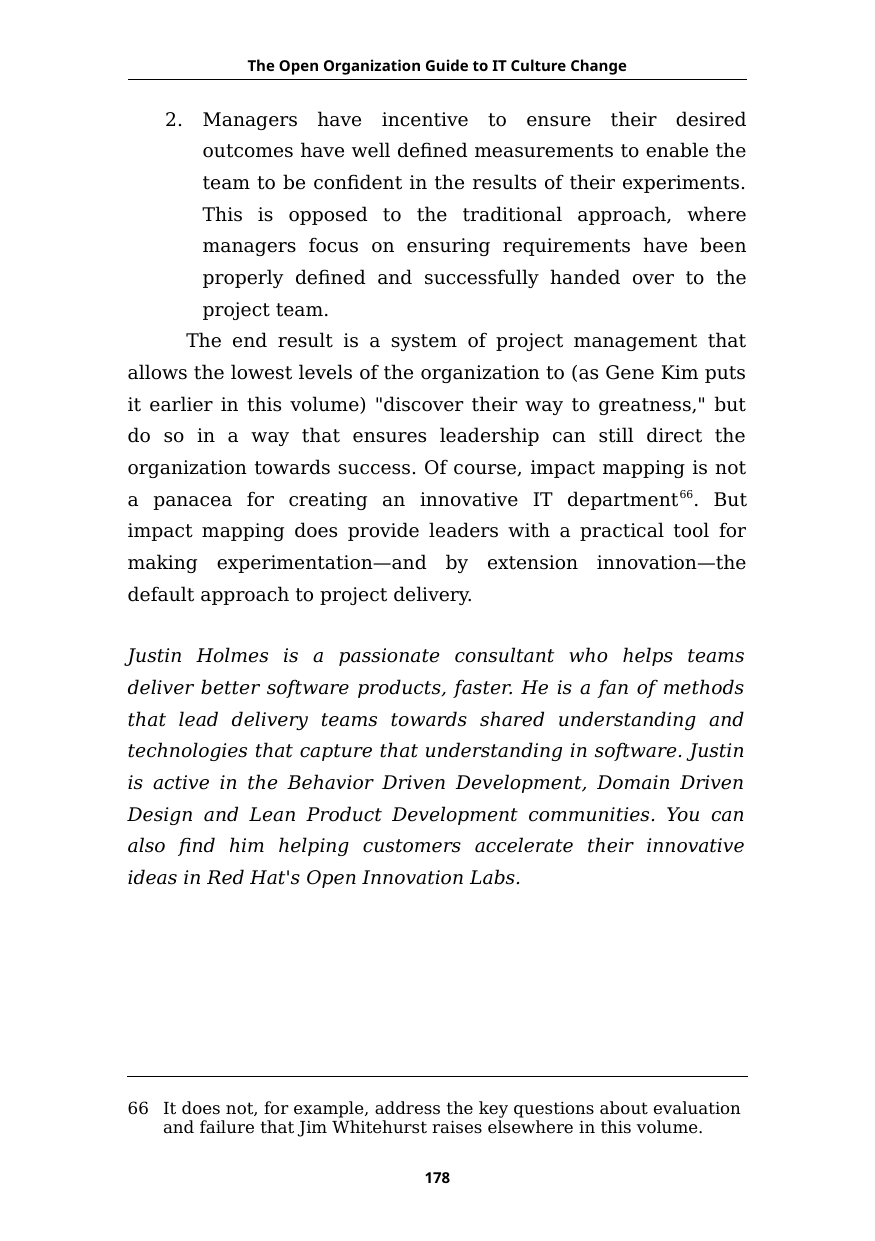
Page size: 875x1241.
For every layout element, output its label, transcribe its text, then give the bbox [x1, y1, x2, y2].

text The end result is a system of project management that allows the lowest levels of the organization to (as Gene Kim puts it earlier in this volume) "discover their way to greatness," but do so in a way that ensures leadership can still direct the organization towards success. Of course, impact mapping is not a panacea for creating an innovative IT department. But impact mapping does provide leaders with a practical tool for making experimentation—and by extension innovation—the default approach to project delivery. [127, 330, 747, 606]
text It does not, for example, address the key questions about evaluation and failure that Jim Whitehurst raises elsewhere in this volume. [127, 1099, 747, 1138]
list Managers have incentive to ensure their desired outcomes have well defined measurements to enable the team to be confident in the results of their experiments. This is opposed to the traditional approach, where managers focus on ensuring requirements have been properly defined and successfully handed over to the project team. [165, 109, 747, 321]
text Justin Holmes is a passionate consultant who helps teams deliver better software products, faster. He is a fan of methods that lead delivery teams towards shared understanding and technologies that capture that understanding in software. Justin is active in the Behavior Driven Development, Domain Driven Design and Lean Product Development communities. You can also find him helping customers accelerate their innovative ideas in Red Hat's Open Innovation Labs. [127, 645, 747, 889]
